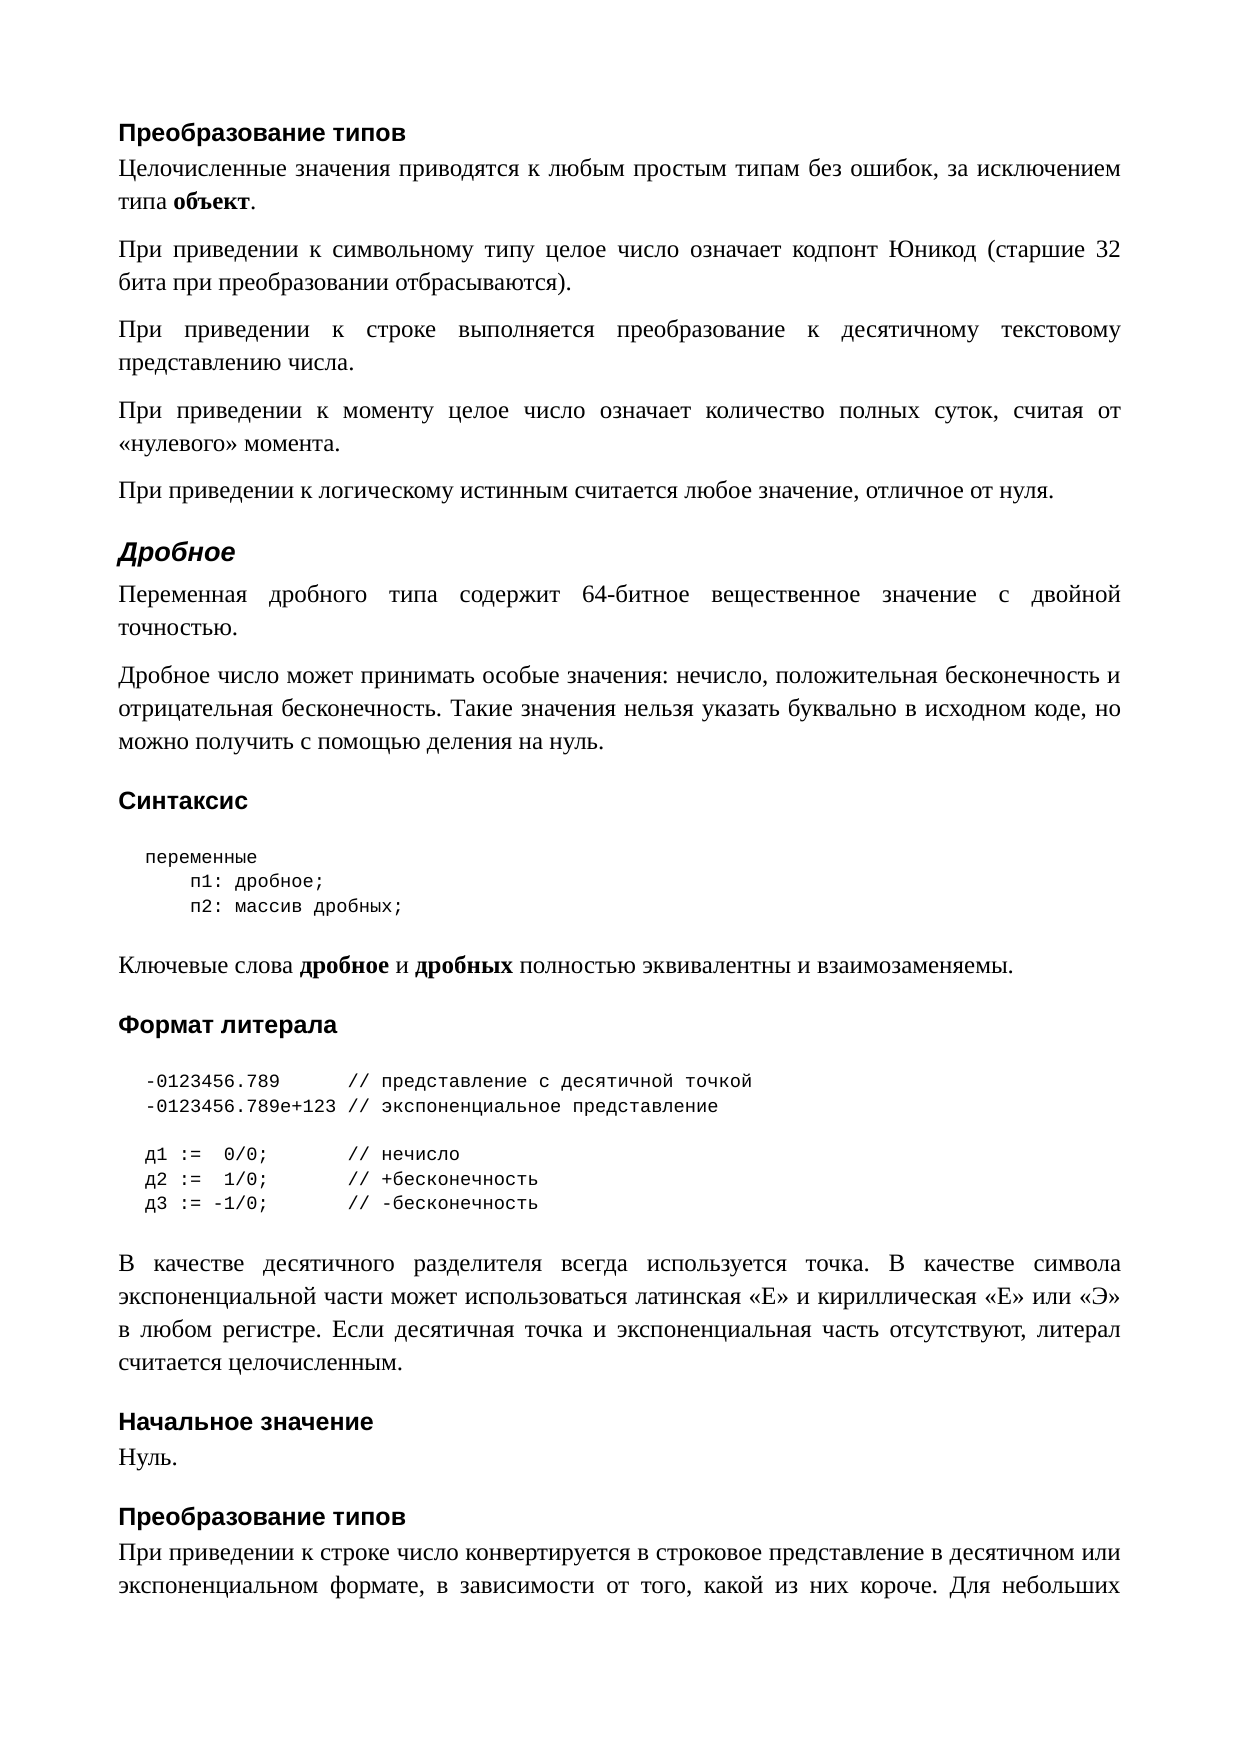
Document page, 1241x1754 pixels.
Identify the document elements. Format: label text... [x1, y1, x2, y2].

text д2 := 1/0; // +бесконечность [136, 1161, 1104, 1185]
subtitle Дробное [118, 536, 1122, 567]
text Переменная дробного типа содержит 64-битное вещественное значение с двойной точностью. [118, 579, 1122, 641]
text Целочисленные значения приводятся к любым простым типам без ошибок, за исключением типа объект. [118, 153, 1122, 215]
subtitle Синтаксис [118, 786, 1122, 815]
text При приведении к логическому истинным считается любое значение, отличное от нуля. [118, 476, 1122, 504]
text переменные п1: дробное; п2: массив дробных; [136, 839, 1104, 927]
text При приведении к символьному типу целое число означает кодпонт Юникод (старшие 32 бита при преобразовании отбрасываются). [118, 234, 1122, 296]
text При приведении к строке число конвертируется в строковое представление в десятичном или экспоненциальном формате, в зависимости от того, какой из них короче. Для небольших [118, 1537, 1122, 1599]
text -0123456.789е+123 // экспоненциальное представление [136, 1088, 1104, 1118]
text -0123456.789 // представление с десятичной точкой [136, 1063, 1104, 1088]
text При приведении к моменту целое число означает количество полных суток, считая от «нулевого» момента. [118, 395, 1122, 457]
text Нуль. [118, 1442, 1122, 1471]
text При приведении к строке выполняется преобразование к десятичному текстовому представлению числа. [118, 314, 1122, 376]
subtitle Преобразование типов [118, 118, 1122, 147]
text В качестве десятичного разделителя всегда используется точка. В качестве символа экспоненциальной части может использоваться латинская «E» и кириллическая «Е» или «Э» в любом регистре. Если десятичная точка и экспоненциальная часть отсутствуют, литерал считается целочисленным. [118, 1248, 1122, 1376]
text д1 := 0/0; // нечисло [136, 1136, 1104, 1161]
text Дробное число может принимать особые значения: нечисло, положительная бесконечность и отрицательная бесконечность. Такие значения нельзя указать буквально в исходном коде, но можно получить с помощью деления на нуль. [118, 660, 1122, 755]
subtitle Преобразование типов [118, 1502, 1122, 1531]
subtitle Начальное значение [118, 1407, 1122, 1436]
text д3 := -1/0; // -бесконечность [136, 1185, 1104, 1224]
subtitle Формат литерала [118, 1011, 1122, 1039]
text Ключевые слова дробное и дробных полностью эквивалентны и взаимозаменяемы. [118, 950, 1122, 979]
